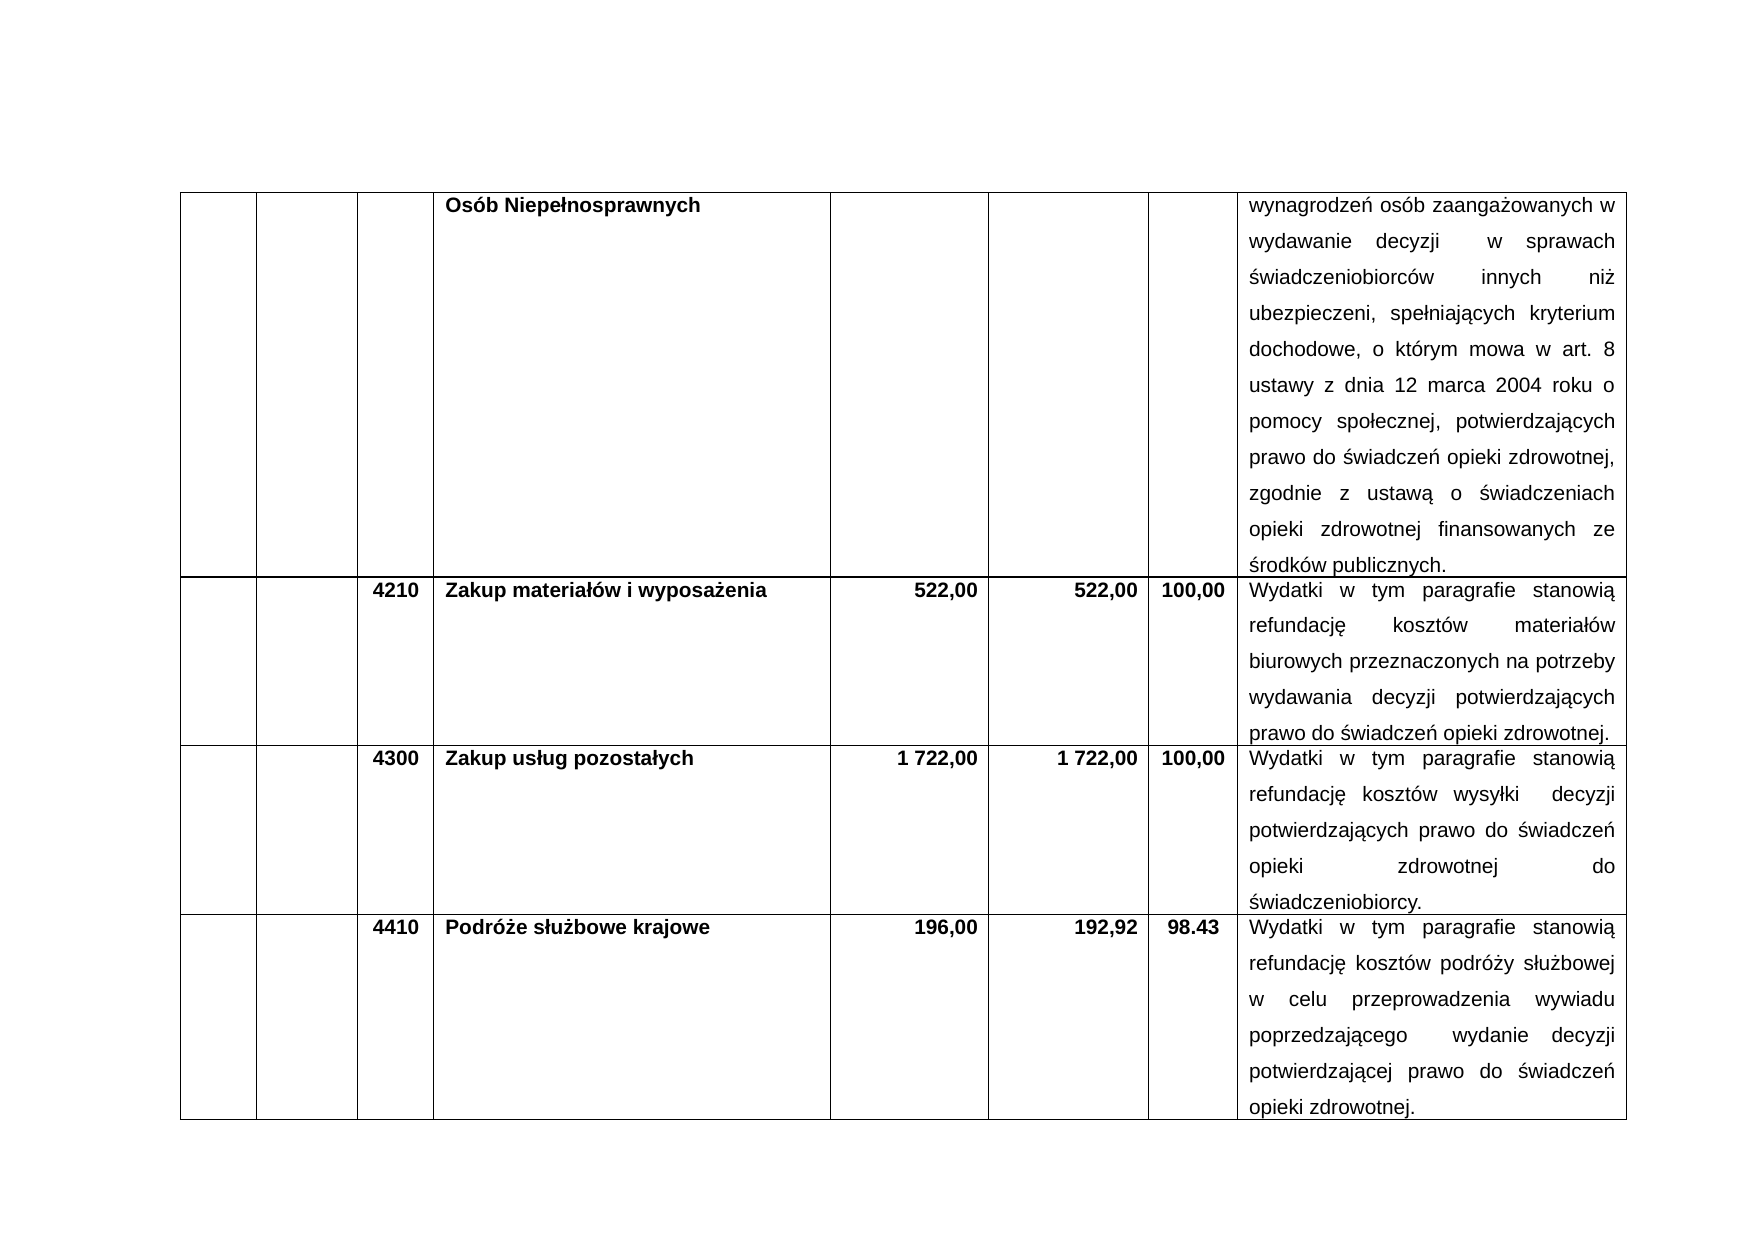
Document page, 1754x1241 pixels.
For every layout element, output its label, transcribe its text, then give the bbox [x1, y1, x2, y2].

table_cell Zakup usług pozostałych [434, 746, 830, 914]
table_cell 4410 [358, 915, 433, 1118]
table_cell 4300 [358, 746, 433, 914]
table_cell 192,92 [989, 915, 1148, 1118]
table_cell [989, 193, 1148, 576]
table_cell 1 722,00 [831, 746, 988, 914]
table_cell [257, 746, 357, 914]
table_cell [257, 915, 357, 1118]
table_cell [181, 578, 256, 745]
table_cell Wydatki w tym paragrafie stanowią refundację kosztów wysyłki decyzji potwierdzających prawo do świadczeń opieki zdrowotnej do świadczeniobiorcy. [1238, 746, 1626, 914]
table_cell 196,00 [831, 915, 988, 1118]
table_cell [257, 578, 357, 745]
table_cell Wydatki w tym paragrafie stanowią refundację kosztów materiałów biurowych przeznaczonych na potrzeby wydawania decyzji potwierdzających prawo do świadczeń opieki zdrowotnej. [1238, 578, 1626, 745]
table_cell Podróże służbowe krajowe [434, 915, 830, 1118]
table_cell 522,00 [831, 578, 988, 745]
table_cell [1149, 193, 1237, 576]
table_cell 100,00 [1149, 746, 1237, 914]
table_cell [181, 915, 256, 1118]
table_cell wynagrodzeń osób zaangażowanych w wydawanie decyzji w sprawach świadczeniobiorców innych niż ubezpieczeni, spełniających kryterium dochodowe, o którym mowa w art. 8 ustawy z dnia 12 marca 2004 roku o pomocy społecznej, potwierdzających prawo do świadczeń opieki zdrowotnej, zgodnie z ustawą o świadczeniach opieki zdrowotnej finansowanych ze środków publicznych. [1238, 193, 1626, 576]
table_cell [257, 193, 357, 576]
table_cell [181, 193, 256, 576]
table_cell Wydatki w tym paragrafie stanowią refundację kosztów podróży służbowej w celu przeprowadzenia wywiadu poprzedzającego wydanie decyzji potwierdzającej prawo do świadczeń opieki zdrowotnej. [1238, 915, 1626, 1118]
table_cell Zakup materiałów i wyposażenia [434, 578, 830, 745]
table_cell 98,43 [1149, 915, 1237, 1118]
table_cell Osób Niepełnosprawnych [434, 193, 830, 576]
table_cell 522,00 [989, 578, 1148, 745]
table_cell [831, 193, 988, 576]
table_cell [181, 746, 256, 914]
table_cell 100,00 [1149, 578, 1237, 745]
table_cell [358, 193, 433, 576]
table_cell 1 722,00 [989, 746, 1148, 914]
table_cell 4210 [358, 578, 433, 745]
